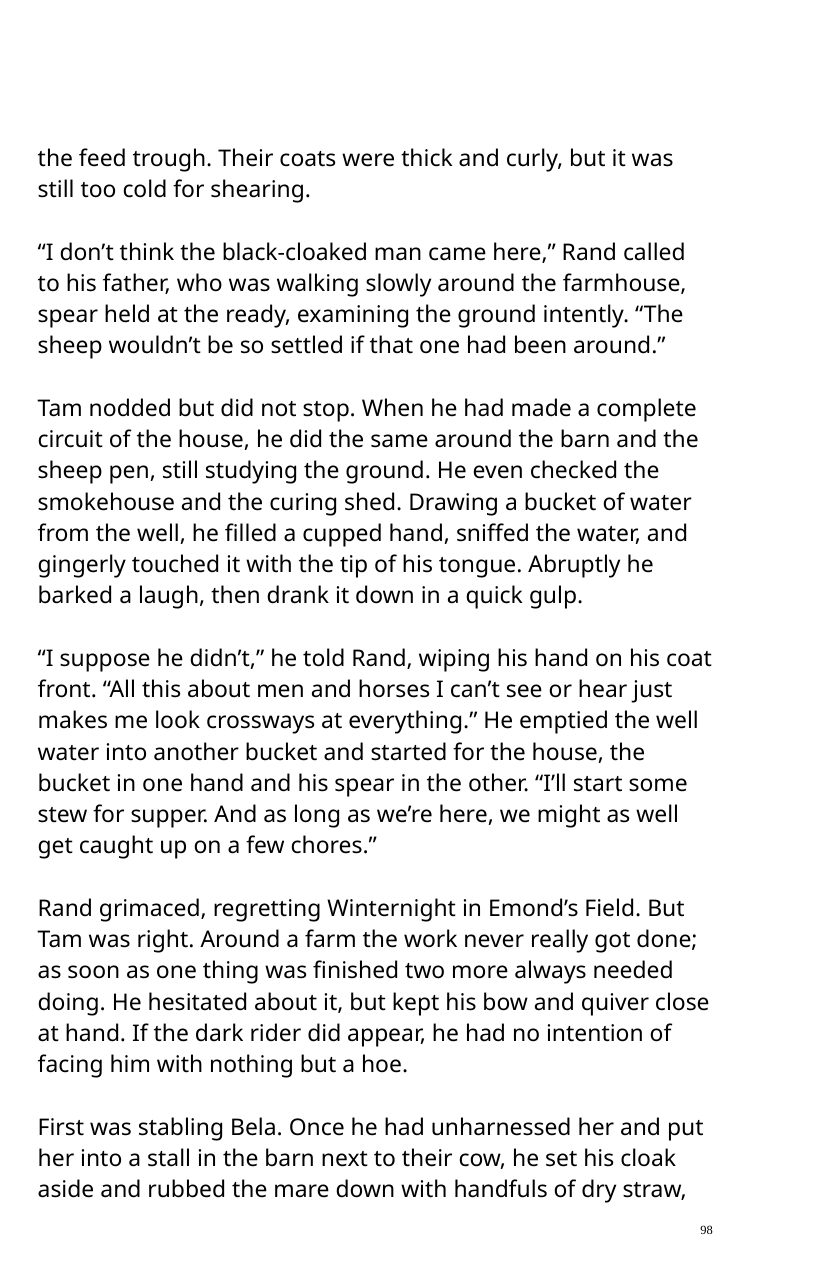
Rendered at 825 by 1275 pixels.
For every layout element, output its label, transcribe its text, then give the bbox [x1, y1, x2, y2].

text the feed trough. Their coats were thick and curly, but it was still too cold for shearing. [37, 142, 712, 204]
text “I don’t think the black-cloaked man came here,” Rand called to his father, who was walking slowly around the farmhouse, spear held at the ready, examining the ground intently. “The sheep wouldn’t be so settled if that one had been around.” [37, 236, 712, 361]
text Tam nodded but did not stop. When he had made a complete circuit of the house, he did the same around the barn and the sheep pen, still studying the ground. He even checked the smokehouse and the curing shed. Drawing a bucket of water from the well, he filled a cupped hand, sniffed the water, and gingerly touched it with the tip of his tongue. Abruptly he barked a laugh, then drank it down in a quick gulp. [37, 392, 712, 611]
text “I suppose he didn’t,” he told Rand, wiping his hand on his coat front. “All this about men and horses I can’t see or hear just makes me look crossways at everything.” He emptied the well water into another bucket and started for the house, the bucket in one hand and his spear in the other. “I’ll start some stew for supper. And as long as we’re here, we might as well get caught up on a few chores.” [37, 642, 712, 861]
text First was stabling Bela. Once he had unharnessed her and put her into a stall in the barn next to their cow, he set his cloak aside and rubbed the mare down with handfuls of dry straw, [37, 1111, 712, 1204]
text Rand grimaced, regretting Winternight in Emond’s Field. But Tam was right. Around a farm the work never really got done; as soon as one thing was finished two more always needed doing. He hesitated about it, but kept his bow and quiver close at hand. If the dark rider did appear, he had no intention of facing him with nothing but a hoe. [37, 892, 712, 1079]
